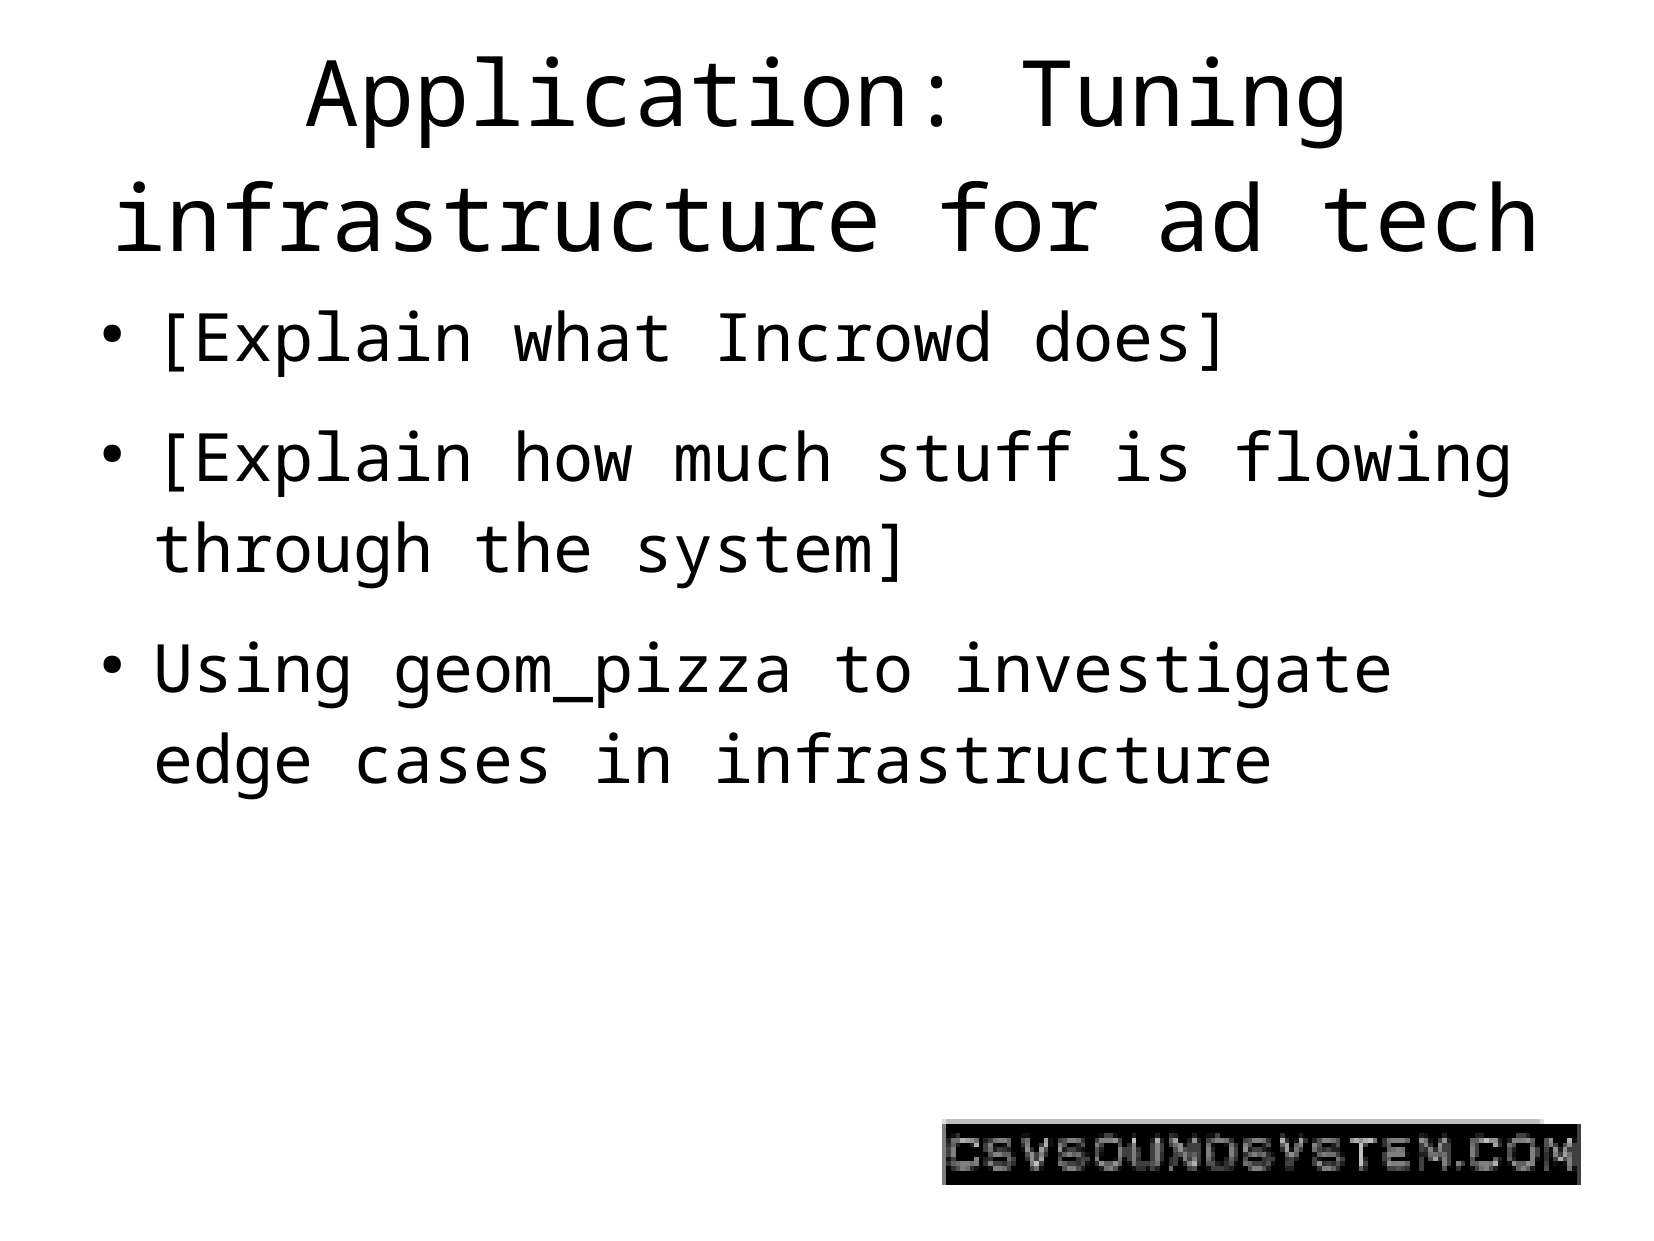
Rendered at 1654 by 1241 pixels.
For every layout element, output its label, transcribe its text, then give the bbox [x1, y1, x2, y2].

picture [933, 1064, 1591, 1185]
list [Explain what Incrowd does] [Explain how much stuff is flowing through the system] Using geom_pizza to investigate edge cases in infrastructure [82, 290, 1571, 1010]
title Application: Tuning infrastructure for ad tech [82, 49, 1571, 257]
